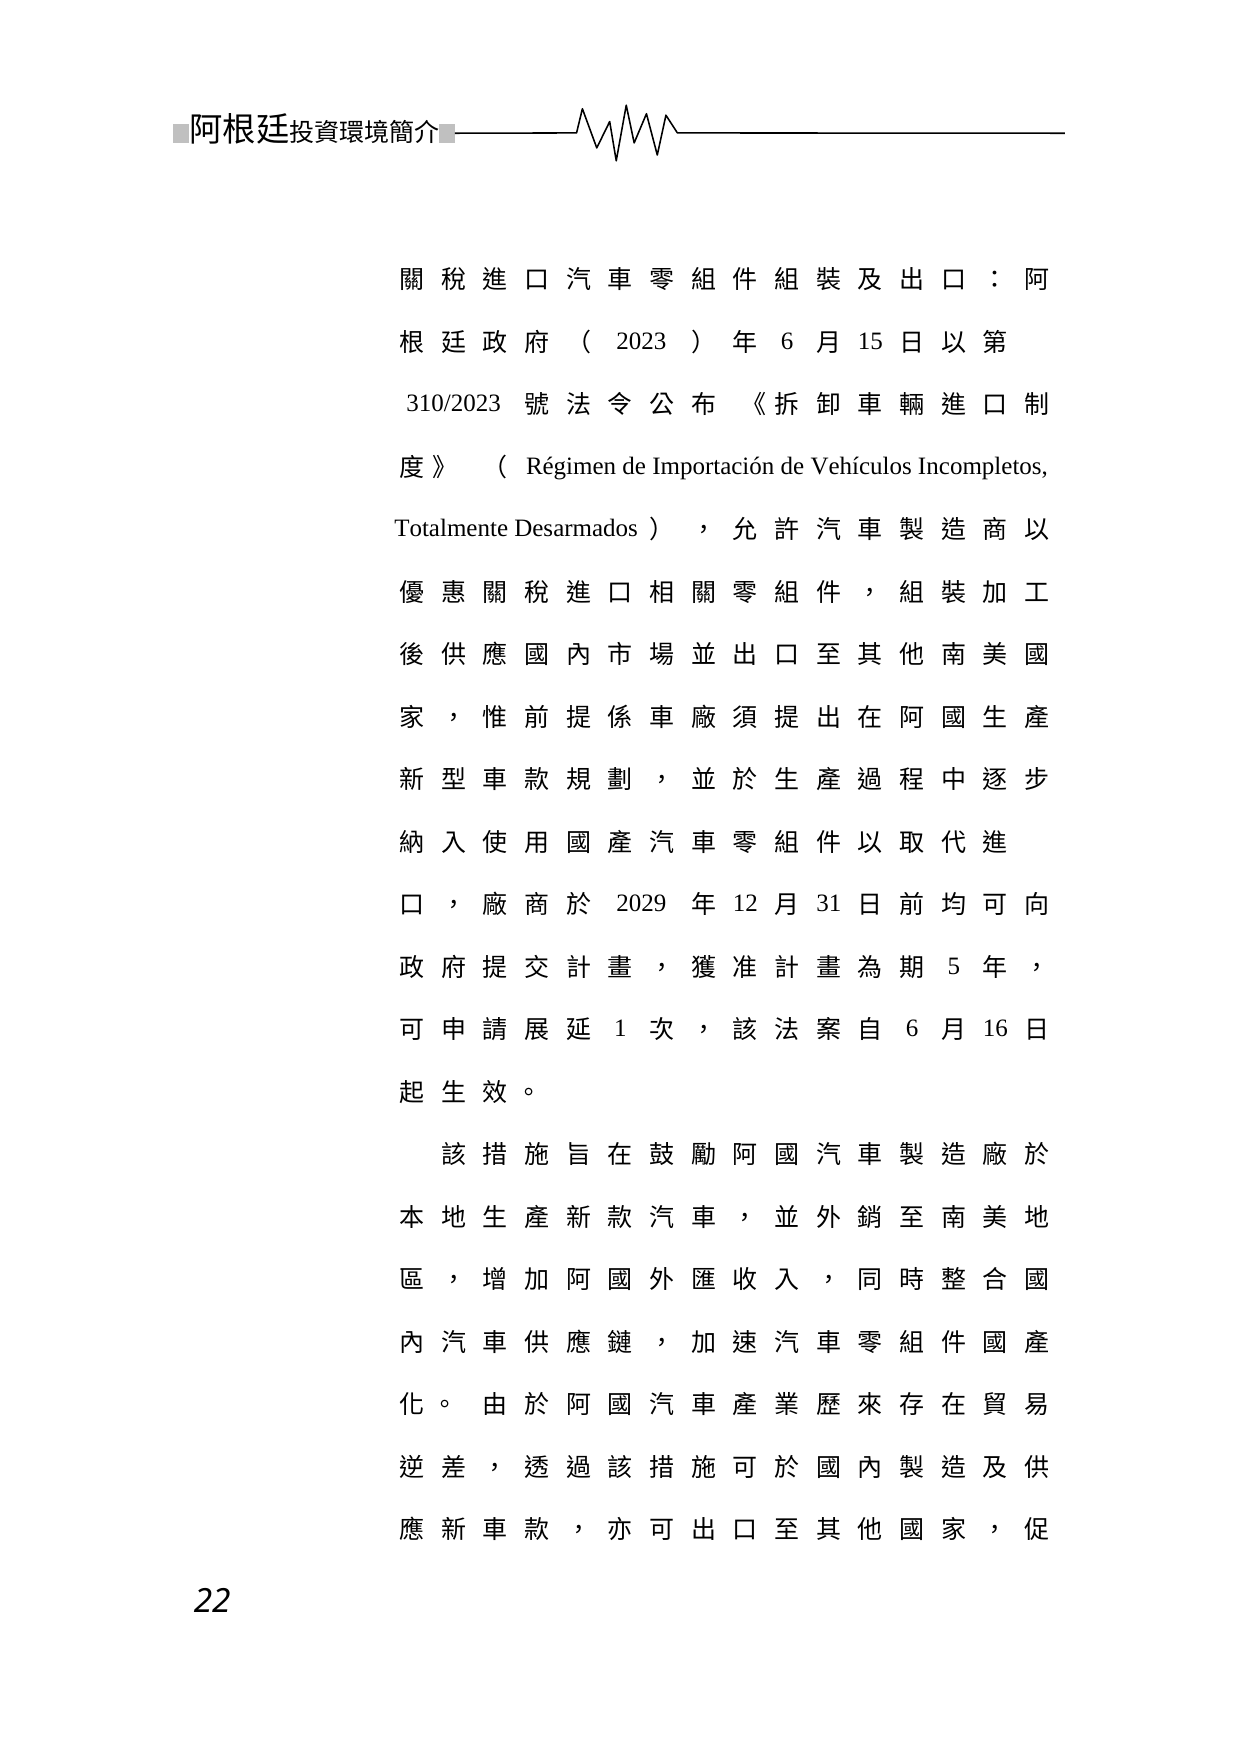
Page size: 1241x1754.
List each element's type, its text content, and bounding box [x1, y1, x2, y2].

text 該措施旨在鼓勵阿國汽車製造廠於本地生產新款汽車，並外銷至南美地區，增加阿國外匯收入，同時整合國內汽車供應鏈，加速汽車零組件國產化。由於阿國汽車產業歷來存在貿易逆差，透過該措施可於國內製造及供應新車款，亦可出口至其他國家，促 [367, 1111, 1058, 1549]
text 關稅進口汽車零組件組裝及出口：阿根廷政府（2023）年6月15日以第310/2023號法令公布《拆卸車輛進口制度》（Régimen de Importación de Vehículos Incompletos, Totalmente Desarmados），允許汽車製造商以優惠關稅進口相關零組件，組裝加工後供應國內市場並出口至其他南美國家，惟前提係車廠須提出在阿國生產新型車款規劃，並於生產過程中逐步納入使用國產汽車零組件以取代進口，廠商於2029年12月31日前均可向政府提交計畫，獲准計畫為期5年，可申請展延1次，該法案自6月16日起生效。 [306, 236, 1058, 1111]
